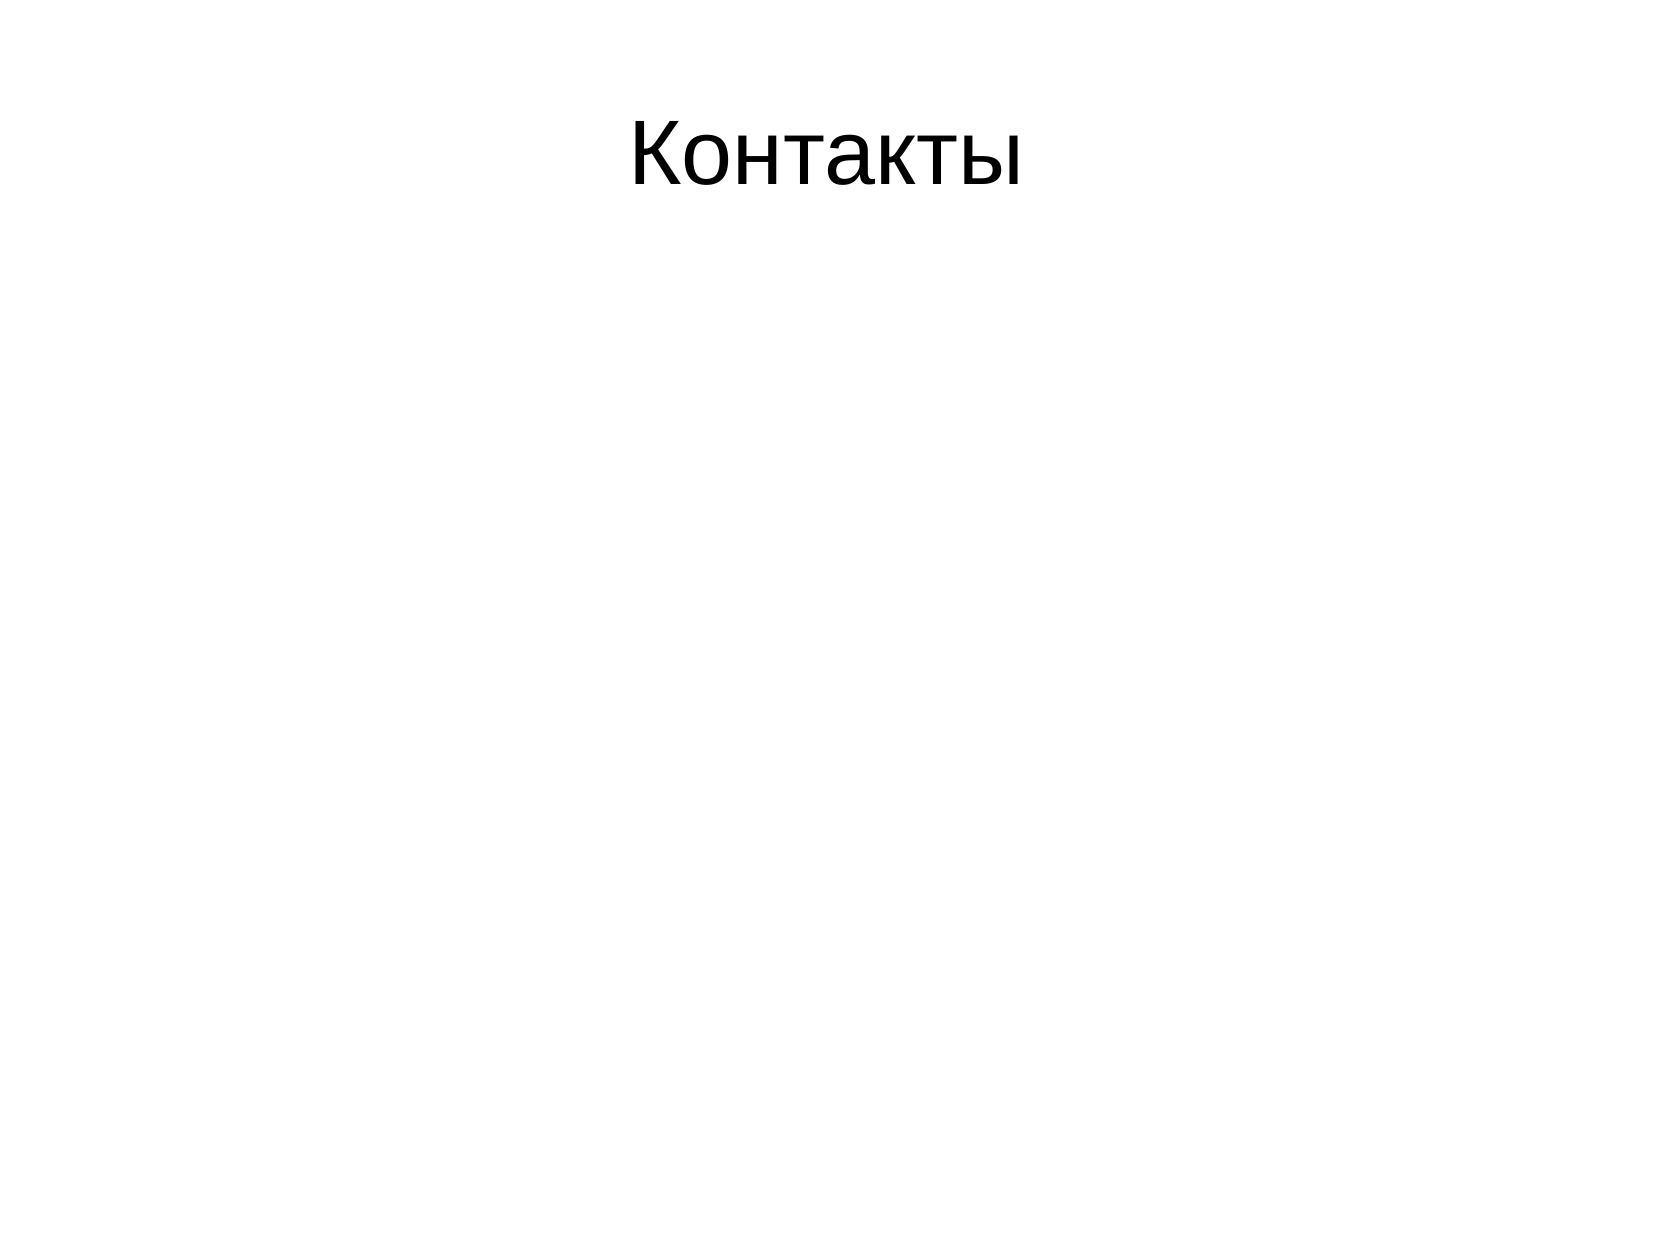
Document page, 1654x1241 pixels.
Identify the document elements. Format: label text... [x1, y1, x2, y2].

title Контакты [82, 49, 1571, 257]
